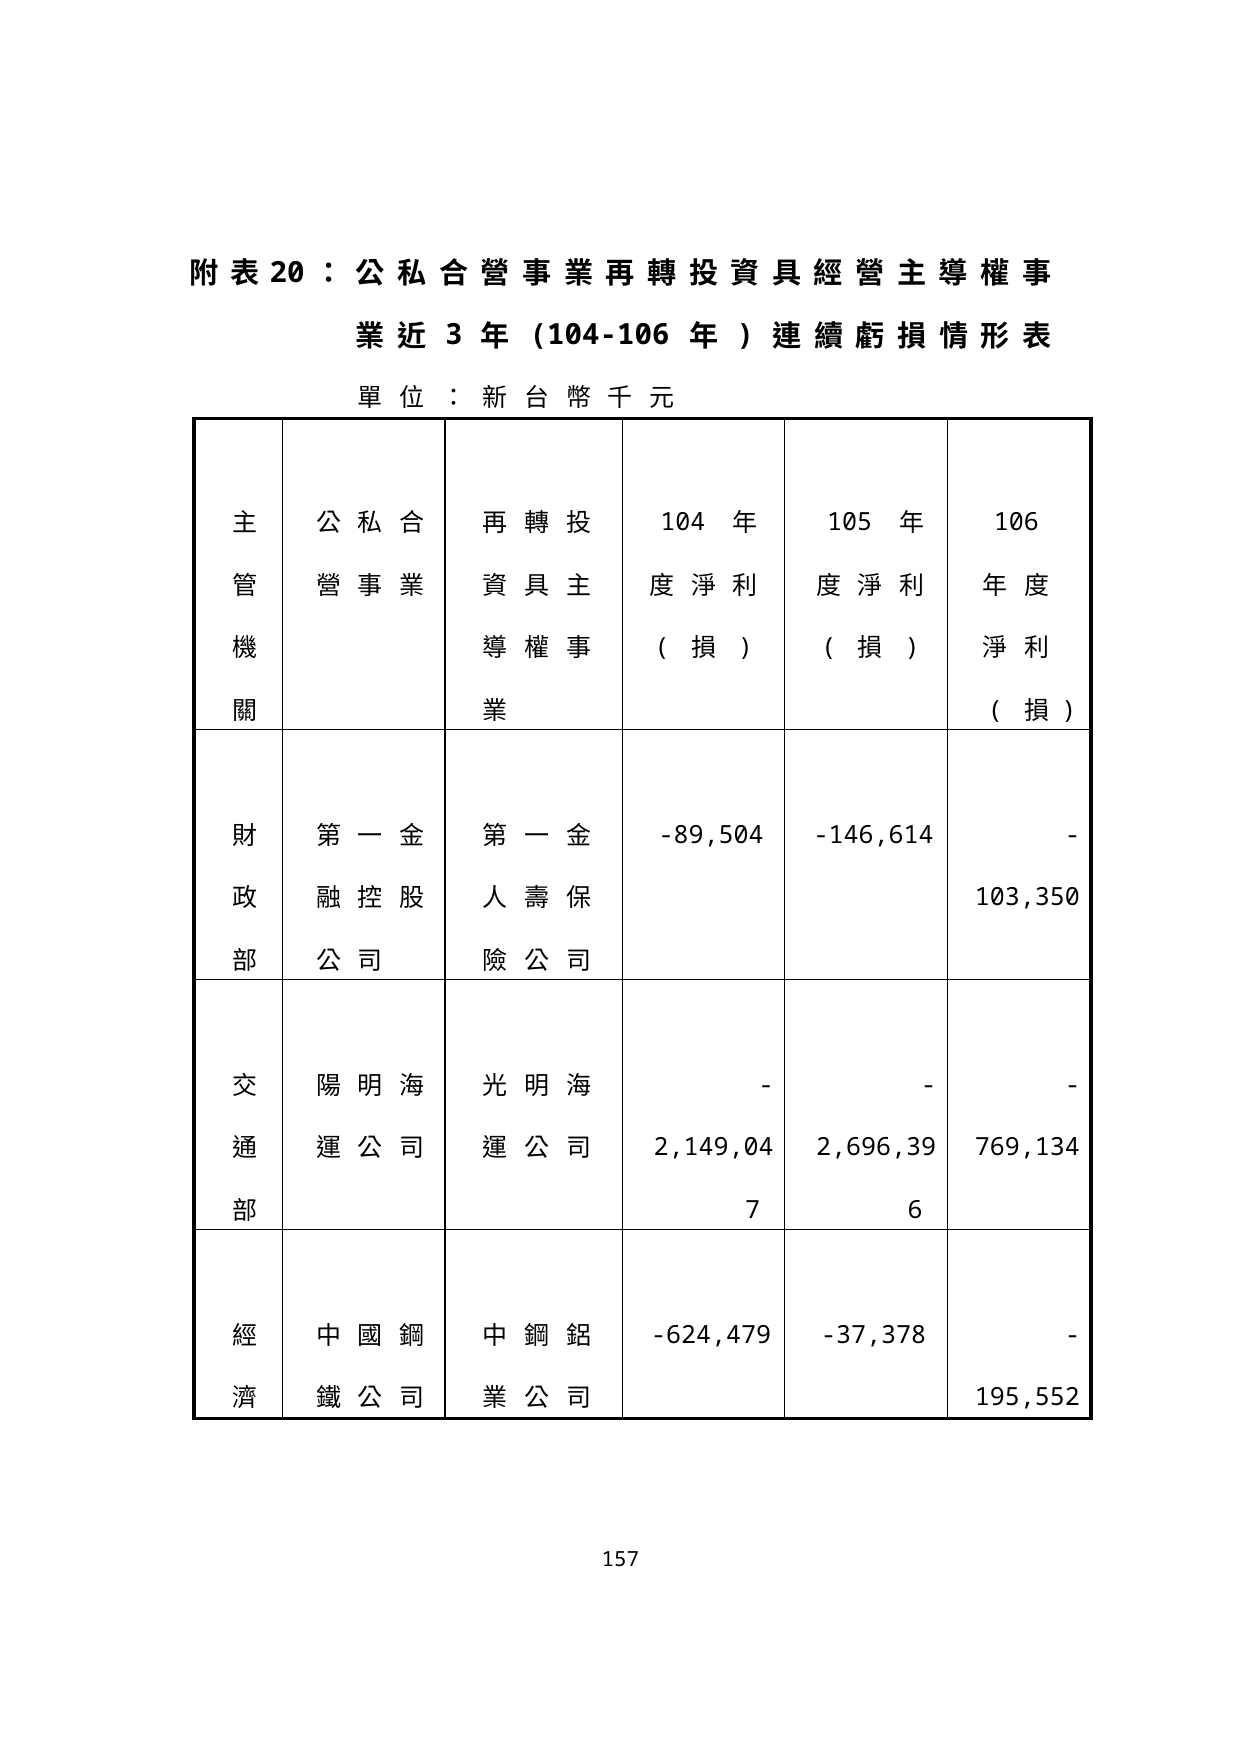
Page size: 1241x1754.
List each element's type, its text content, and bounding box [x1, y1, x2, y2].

table_header 106年度淨利(損) [948, 420, 1089, 729]
table_cell -624,479 [623, 1230, 784, 1417]
table_cell -89,504 [623, 730, 784, 979]
table_cell 光明海運公司 [446, 980, 622, 1229]
table_header 104年度淨利(損) [623, 420, 784, 729]
table_cell -2,149,047 [623, 980, 784, 1229]
table_cell 經濟 [196, 1230, 282, 1417]
table_cell 交通部 [196, 980, 282, 1229]
table_header 公私合營事業 [283, 420, 444, 729]
table_header 主管機關 [196, 420, 282, 729]
table_cell 第一金融控股公司 [283, 730, 444, 979]
table_header 再轉投資具主導權事業 [446, 420, 622, 729]
table_cell 陽明海運公司 [283, 980, 444, 1229]
table_cell -37,378 [785, 1230, 947, 1417]
table_cell -769,134 [948, 980, 1089, 1229]
table_cell -195,552 [948, 1230, 1089, 1417]
table_cell 第一金人壽保險公司 [446, 730, 622, 979]
table_cell 中國鋼鐵公司 [283, 1230, 444, 1417]
table_cell 財政部 [196, 730, 282, 979]
table_cell -146,614 [785, 730, 947, 979]
table_header 105年度淨利(損) [785, 420, 947, 729]
table_cell -2,696,396 [785, 980, 947, 1229]
table_cell 中鋼鋁業公司 [446, 1230, 622, 1417]
text 附表20：公私合營事業再轉投資具經營主導權事業近3年(104-106年)連續虧損情形表 單位：新台幣千元 [183, 229, 1058, 417]
table_cell -103,350 [948, 730, 1089, 979]
